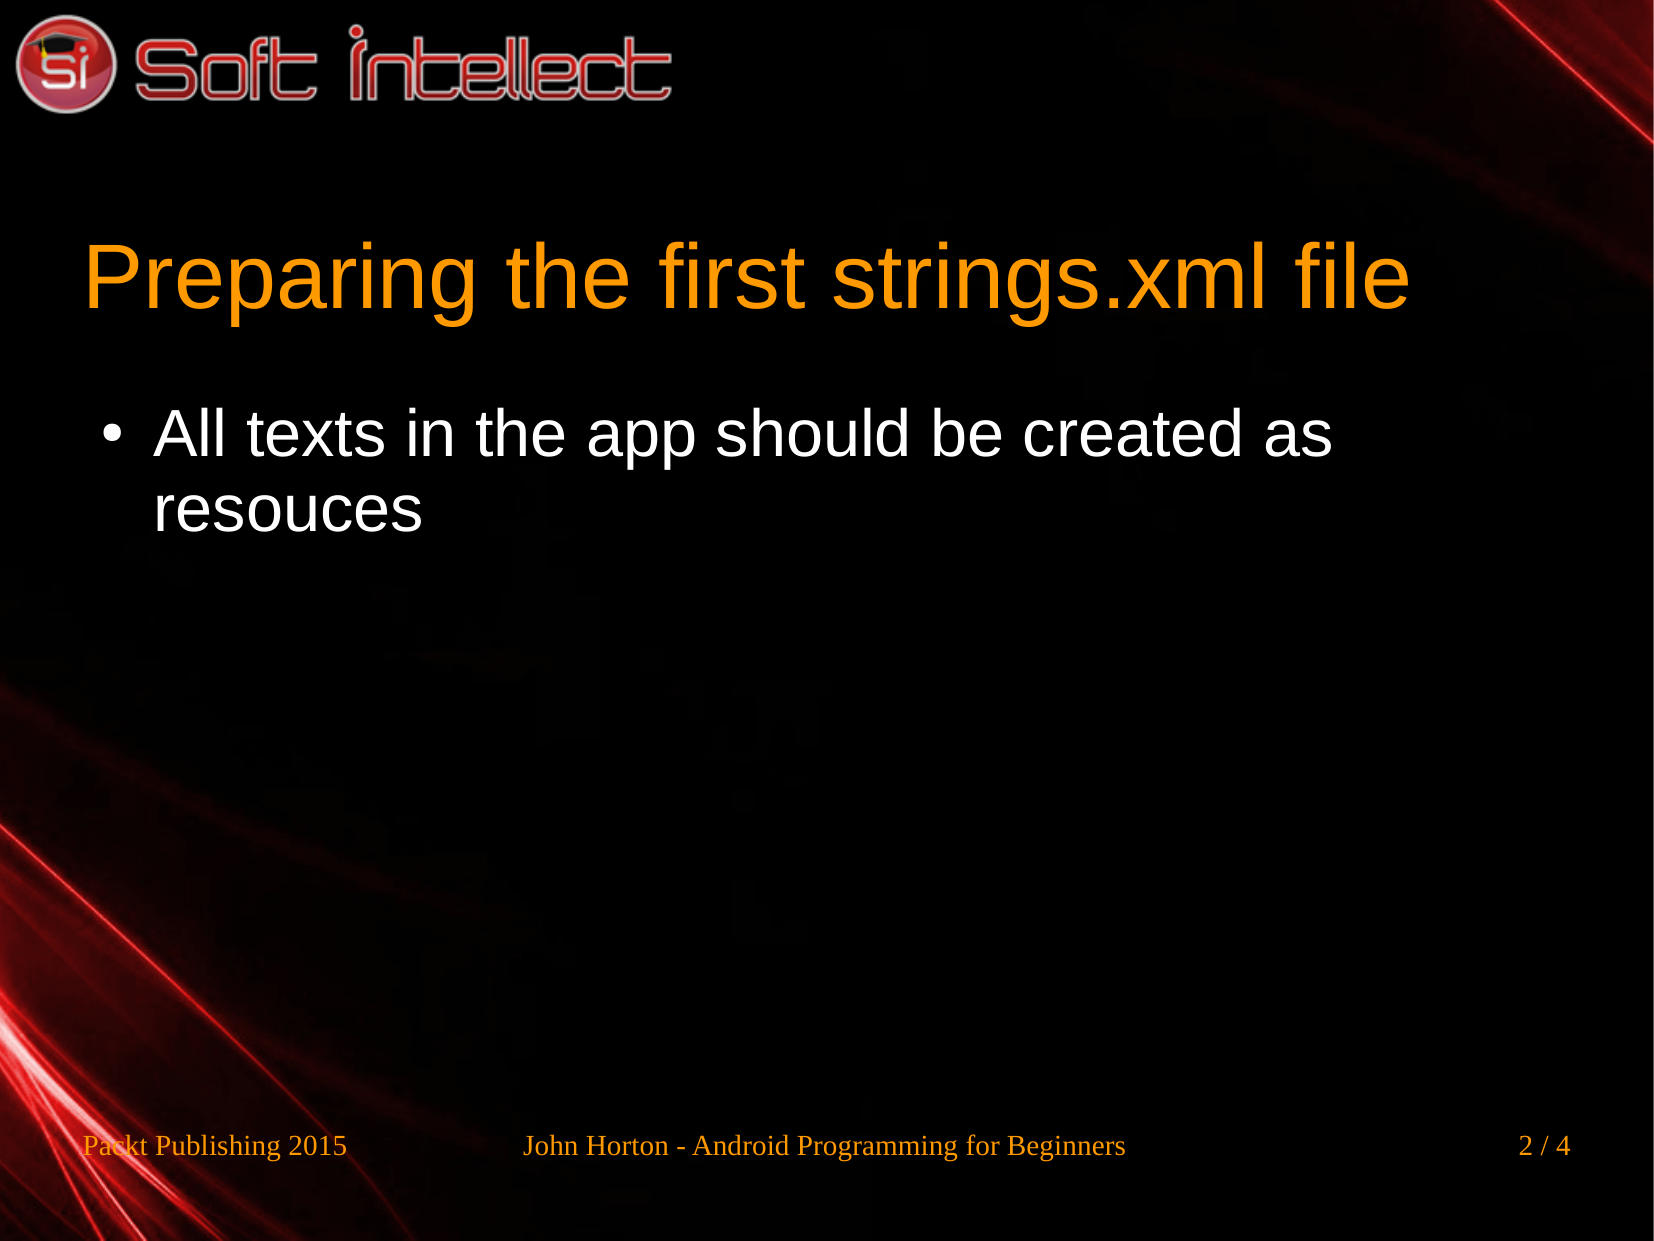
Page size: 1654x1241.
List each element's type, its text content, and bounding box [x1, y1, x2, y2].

picture [0, 0, 1654, 1241]
list All texts in the app should be created as resouces [82, 396, 1571, 1116]
title Preparing the first strings.xml file [82, 173, 1571, 381]
